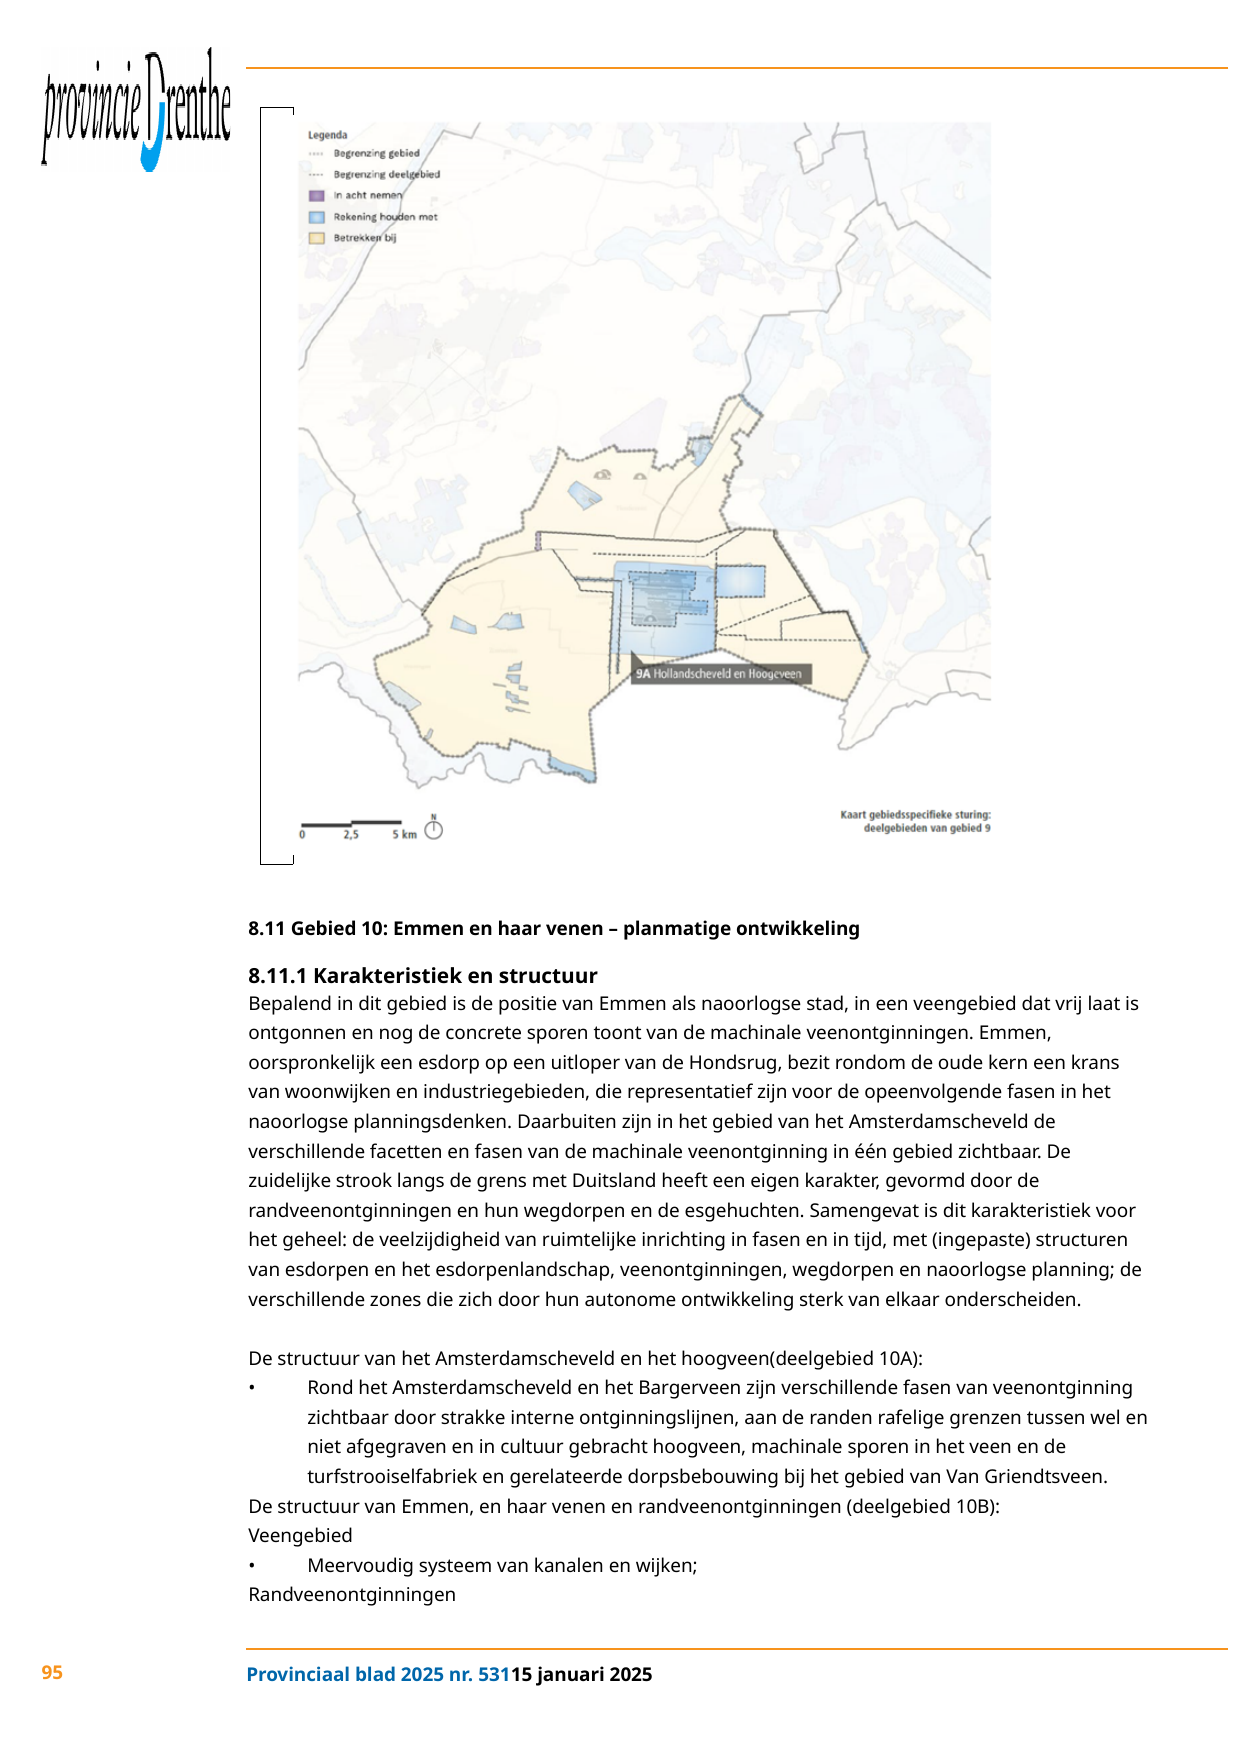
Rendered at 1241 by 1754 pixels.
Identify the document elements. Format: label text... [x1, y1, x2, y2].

text Randveenontginningen [248, 1582, 1152, 1607]
picture [268, 115, 1036, 855]
list Rond het Amsterdamscheveld en het Bargerveen zijn verschillende fasen van veenontginning zichtbaar door strakke interne ontginningslijnen, aan de randen rafelige grenzen tussen wel en niet afgegraven en in cultuur gebracht hoogveen, machinale sporen in het veen en de turfstrooiselfabriek en gerelateerde dorpsbebouwing bij het gebied van Van Griendtsveen. [248, 1374, 1152, 1489]
picture [41, 47, 231, 172]
list Meervoudig systeem van kanalen en wijken; [248, 1552, 1152, 1578]
text De structuur van Emmen, en haar venen en randveenontginningen (deelgebied 10B): [248, 1493, 1152, 1518]
text 8.11 Gebied 10: Emmen en haar venen – planmatige ontwikkeling [248, 915, 1152, 941]
text 8.11.1 Karakteristiek en structuur [248, 961, 1152, 990]
text Veengebied [248, 1522, 1152, 1548]
text Bepalend in dit gebied is de positie van Emmen als naoorlogse stad, in een veengebied dat vrij laat is ontgonnen en nog de concrete sporen toont van de machinale veenontginningen. Emmen, oorspronkelijk een esdorp op een uitloper van de Hondsrug, bezit rondom de oude kern een krans van woonwijken en industriegebieden, die representatief zijn voor de opeenvolgende fasen in het naoorlogse planningsdenken. Daarbuiten zijn in het gebied van het Amsterdamscheveld de verschillende facetten en fasen van de machinale veenontginning in één gebied zichtbaar. De zuidelijke strook langs de grens met Duitsland heeft een eigen karakter, gevormd door de randveenontginningen en hun wegdorpen en de esgehuchten. Samengevat is dit karakteristiek voor het geheel: de veelzijdigheid van ruimtelijke inrichting in fasen en in tijd, met (ingepaste) structuren van esdorpen en het esdorpenlandschap, veenontginningen, wegdorpen en naoorlogse planning; de verschillende zones die zich door hun autonome ontwikkeling sterk van elkaar onderscheiden. [248, 990, 1152, 1311]
text De structuur van het Amsterdamscheveld en het hoogveen(deelgebied 10A): [248, 1345, 1152, 1371]
